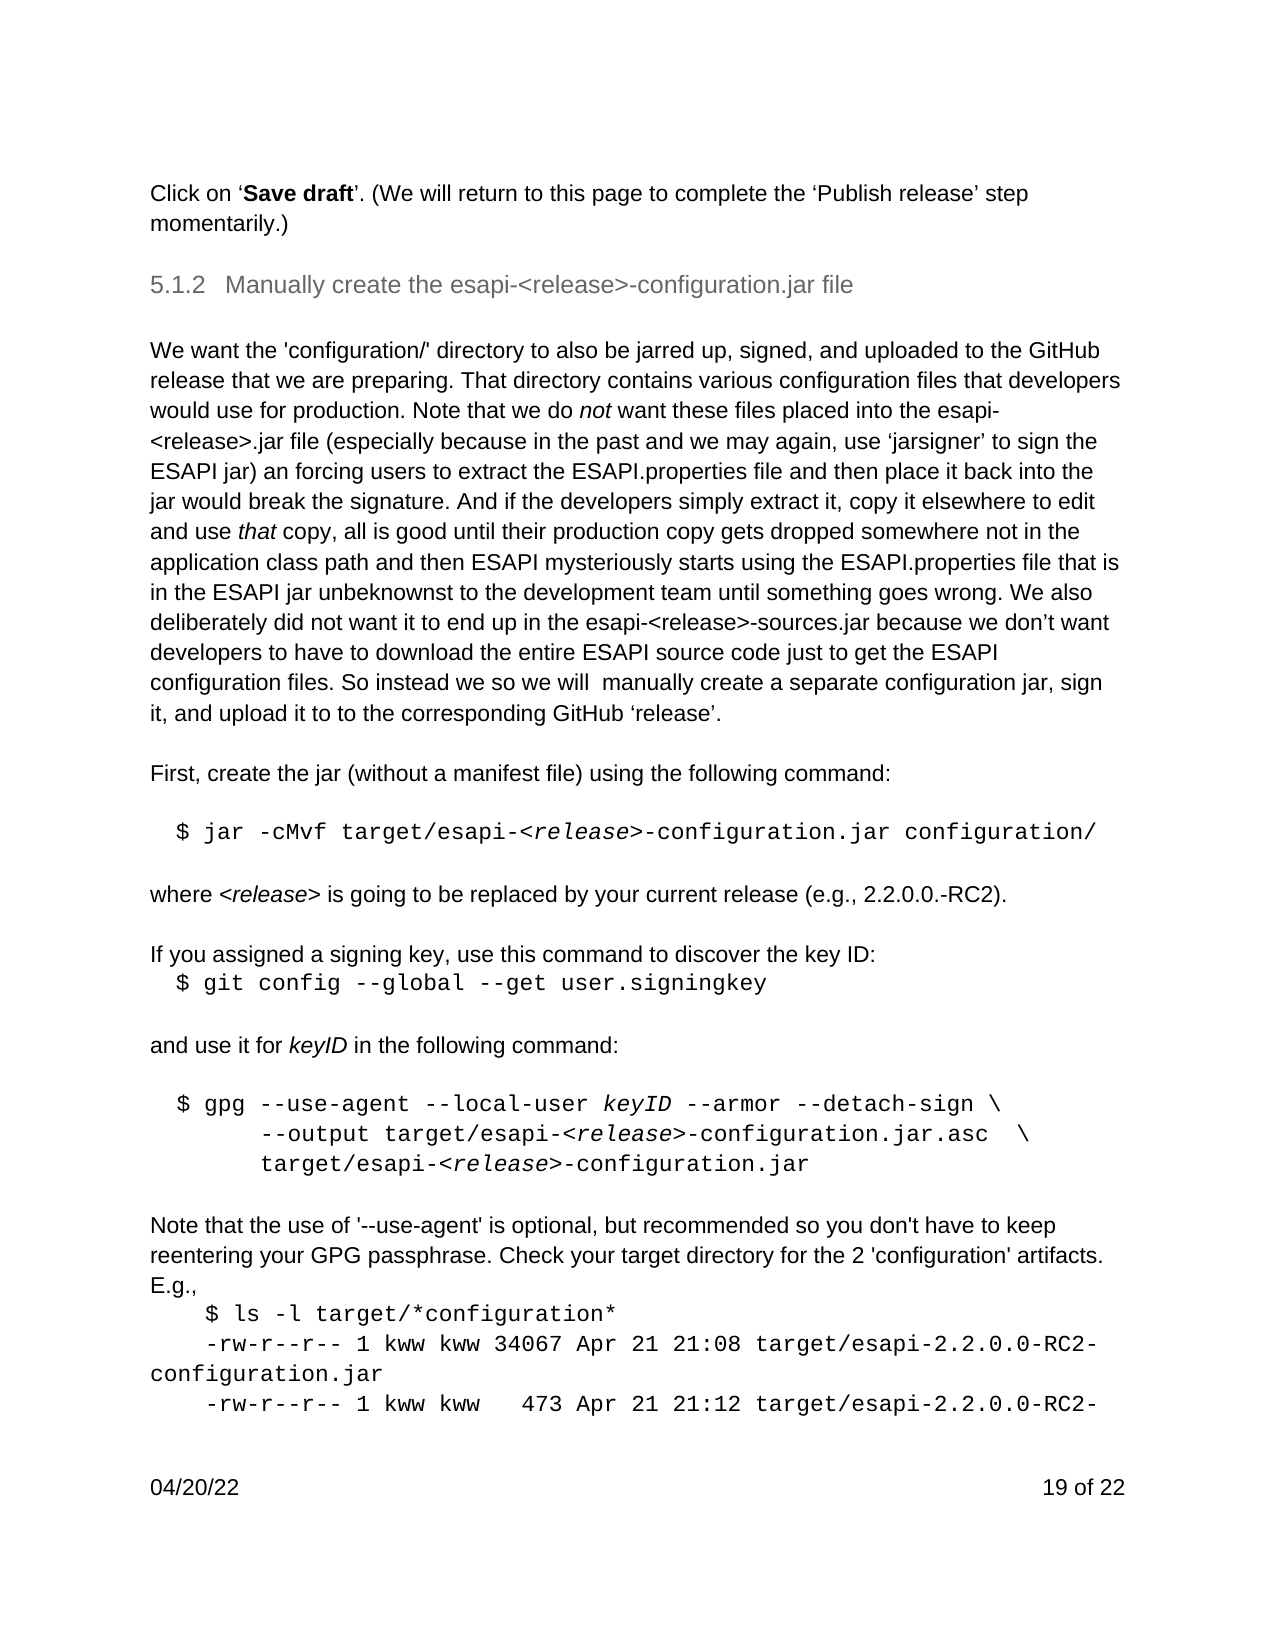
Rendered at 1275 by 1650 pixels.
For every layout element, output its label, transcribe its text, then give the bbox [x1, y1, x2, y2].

text $ gpg --use-agent --local-user keyID --armor --detach-sign \ [150, 1092, 1125, 1118]
text First, create the jar (without a manifest file) using the following command: [150, 760, 1125, 786]
text $ git config --global --get user.signingkey [150, 971, 1125, 997]
text $ ls -l target/*configuration* [150, 1303, 1125, 1328]
text and use it for keyID in the following command: [150, 1032, 1125, 1058]
text where <release> is going to be replaced by your current release (e.g., 2.2.0.0.-RC2). [150, 881, 1125, 907]
text $ jar -cMvf target/esapi-<release>-configuration.jar configuration/ [150, 820, 1125, 846]
text We want the 'configuration/' directory to also be jarred up, signed, and uploaded to the GitHub release that we are preparing. That directory contains various configuration files that developers would use for production. Note that we do not want these files placed into the esapi-<release>.jar file (especially because in the past and we may again, use ‘jarsigner’ to sign the ESAPI jar) an forcing users to extract the ESAPI.properties file and then place it back into the jar would break the signature. And if the developers simply extract it, copy it elsewhere to edit and use that copy, all is good until their production copy gets dropped somewhere not in the application class path and then ESAPI mysteriously starts using the ESAPI.properties file that is in the ESAPI jar unbeknownst to the development team until something goes wrong. We also deliberately did not want it to end up in the esapi-<release>-sources.jar because we don’t want developers to have to download the entire ESAPI source code just to get the ESAPI configuration files. So instead we so we will manually create a separate configuration jar, sign it, and upload it to to the corresponding GitHub ‘release’. [150, 337, 1125, 726]
subtitle Manually create the esapi-<release>-configuration.jar file [150, 270, 1125, 298]
text Note that the use of '--use-agent' is optional, but recommended so you don't have to keep reentering your GPG passphrase. Check your target directory for the 2 'configuration' artifacts. E.g., [150, 1212, 1125, 1299]
text target/esapi-<release>-configuration.jar [150, 1152, 1125, 1178]
text Click on ‘Save draft’. (We will return to this page to complete the ‘Publish release’ step momentarily.) [150, 180, 1125, 237]
text If you assigned a signing key, use this command to discover the key ID: [150, 941, 1125, 967]
text -rw-r--r-- 1 kww kww 473 Apr 21 21:12 target/esapi-2.2.0.0-RC2- [150, 1392, 1125, 1418]
text --output target/esapi-<release>-configuration.jar.asc \ [150, 1122, 1125, 1148]
text -rw-r--r-- 1 kww kww 34067 Apr 21 21:08 target/esapi-2.2.0.0-RC2-configuration.jar [150, 1332, 1125, 1388]
